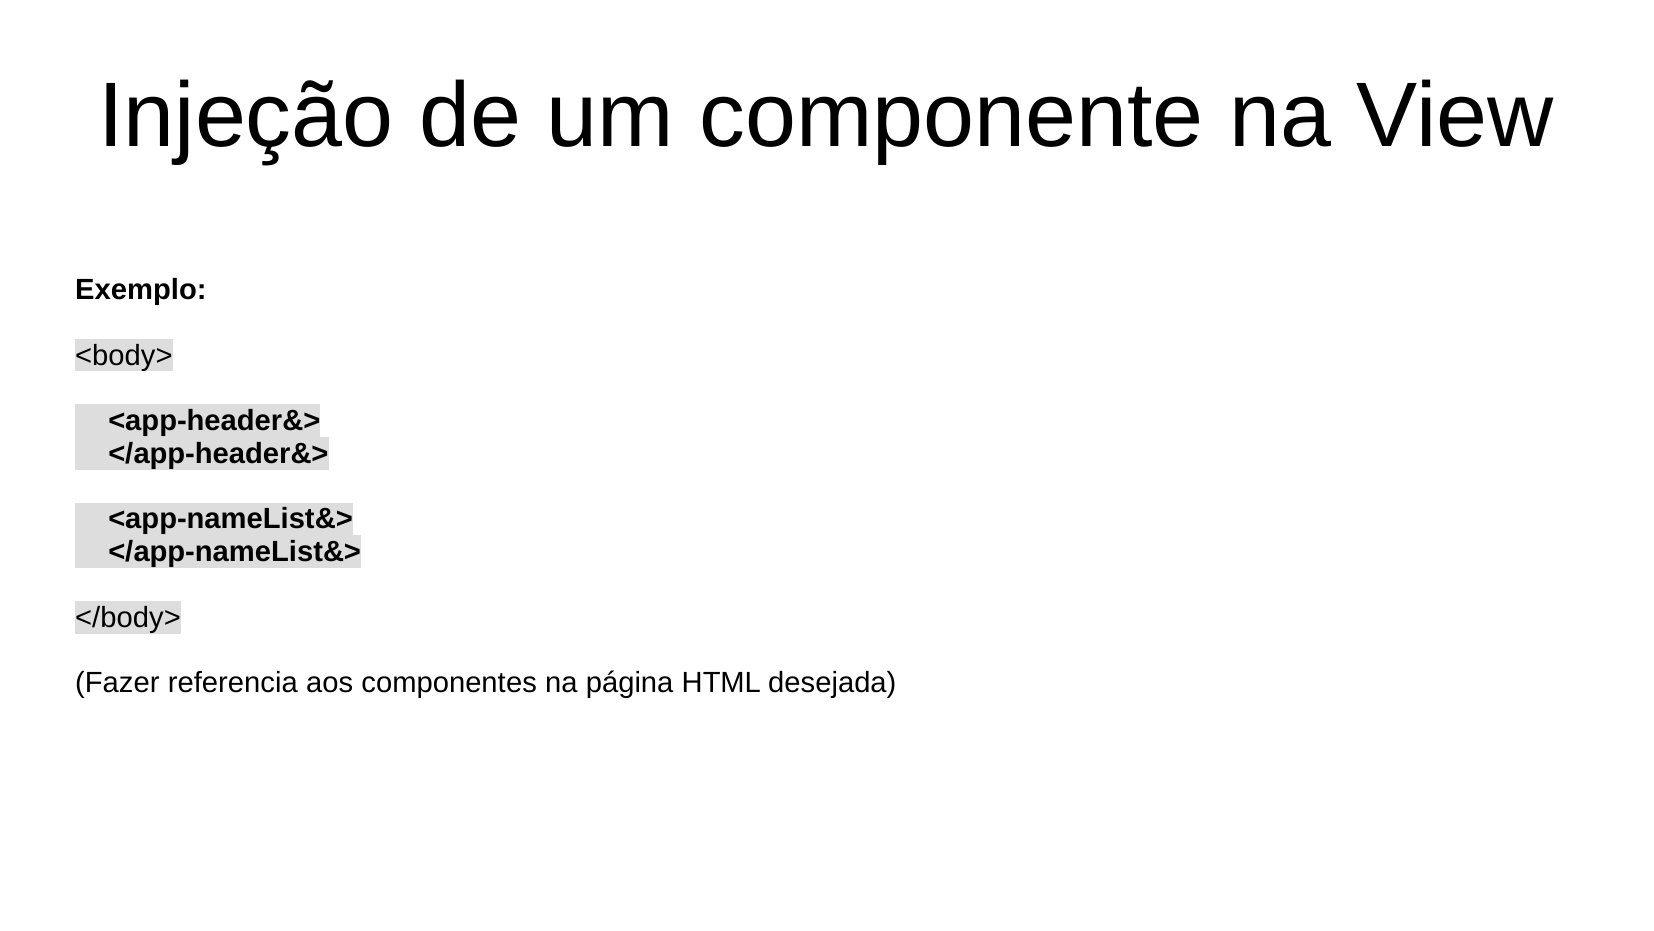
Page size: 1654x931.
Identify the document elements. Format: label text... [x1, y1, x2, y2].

subtitle Exemplo: <body> <app-header&> </app-header&> <app-nameList&> </app-nameList&> </body> (Fazer referencia aos componentes na página HTML desejada) [75, 273, 1564, 813]
title Injeção de um componente na View [82, 37, 1571, 193]
